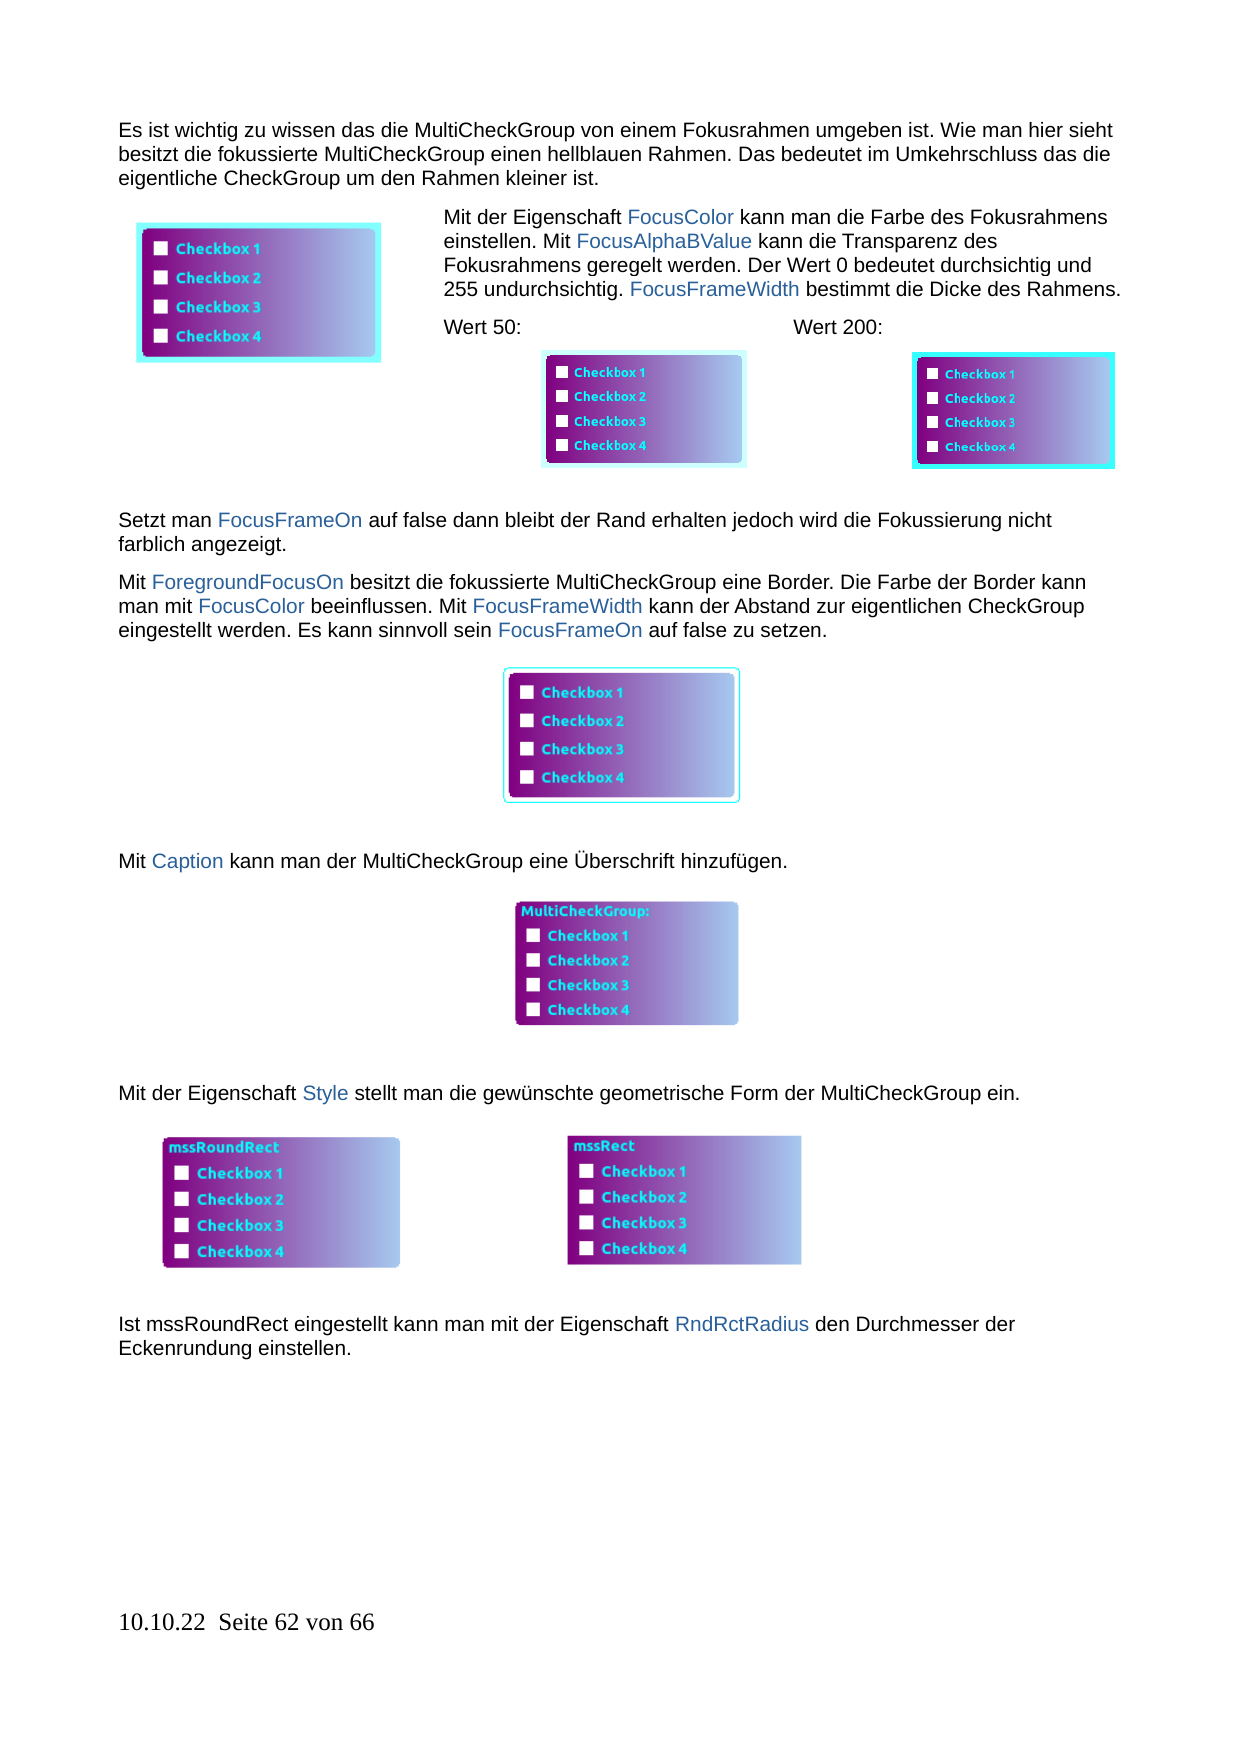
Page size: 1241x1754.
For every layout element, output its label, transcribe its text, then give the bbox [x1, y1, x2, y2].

text Mit ForegroundFocusOn besitzt die fokussierte MultiCheckGroup eine Border. Die Farbe der Border kann man mit FocusColor beeinflussen. Mit FocusFrameWidth kann der Abstand zur eigentlichen CheckGroup eingestellt werden. Es kann sinnvoll sein FocusFrameOn auf false zu setzen. [118, 570, 1122, 642]
text Wert 50: Wert 200: [394, 315, 1122, 339]
text Mit Caption kann man der MultiCheckGroup eine Überschrift hinzufügen. [118, 849, 1122, 873]
picture [484, 656, 756, 820]
text Setzt man FocusFrameOn auf false dann bleibt der Rand erhalten jedoch wird die Fokussierung nicht farblich angezeigt. [118, 508, 1122, 556]
text Mit der Eigenschaft Style stellt man die gewünschte geometrische Form der MultiCheckGroup ein. [118, 1081, 1122, 1104]
picture [905, 345, 1123, 480]
text Ist mssRoundRect eingestellt kann man mit der Eigenschaft RndRctRadius den Durchmesser der Eckenrundung einstellen. [118, 1312, 1122, 1360]
picture [152, 1123, 412, 1288]
picture [502, 887, 753, 1042]
picture [549, 1124, 812, 1281]
text Mit der Eigenschaft FocusColor kann man die Farbe des Fokusrahmens einstellen. Mit FocusAlphaBValue kann die Transparenz des Fokusrahmens geregelt werden. Der Wert 0 bedeutet durchsichtig und 255 undurchsichtig. FocusFrameWidth bestimmt die Dicke des Rahmens. [118, 204, 1122, 300]
picture [530, 342, 755, 474]
text Es ist wichtig zu wissen das die MultiCheckGroup von einem Fokusrahmen umgeben ist. Wie man hier sieht besitzt die fokussierte MultiCheckGroup einen hellblauen Rahmen. Das bedeutet im Umkehrschluss das die eigentliche CheckGroup um den Rahmen kleiner ist. [118, 118, 1122, 190]
picture [127, 211, 394, 372]
